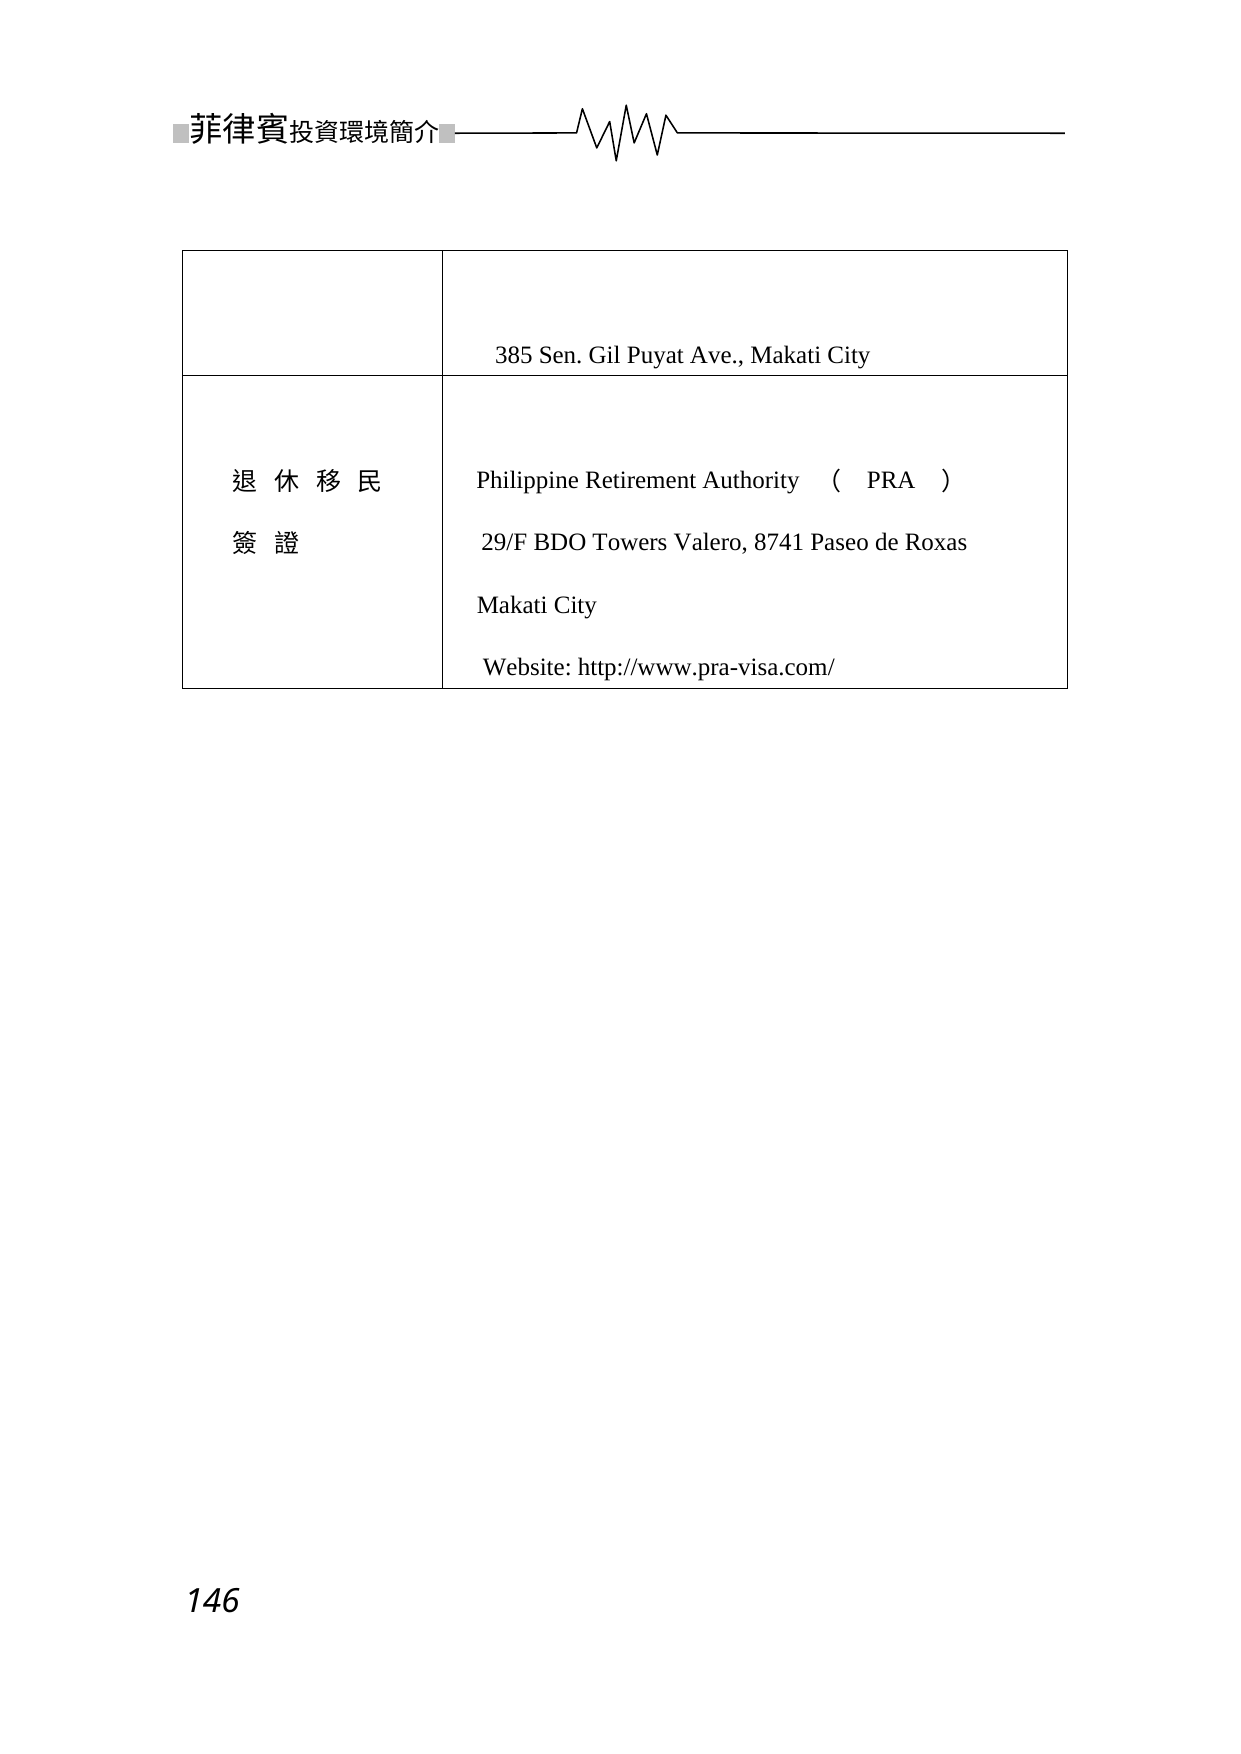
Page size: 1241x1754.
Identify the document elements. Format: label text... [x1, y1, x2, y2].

table_cell 退休移民簽證 [183, 376, 442, 688]
table_header [183, 251, 442, 375]
table_cell Philippine Retirement Authority （PRA） 29/F BDO Towers Valero, 8741 Paseo de Roxas Makati City Website: http://www.pra-visa.com/ [443, 376, 1067, 688]
table_header 385 Sen. Gil Puyat Ave., Makati City [443, 251, 1067, 375]
